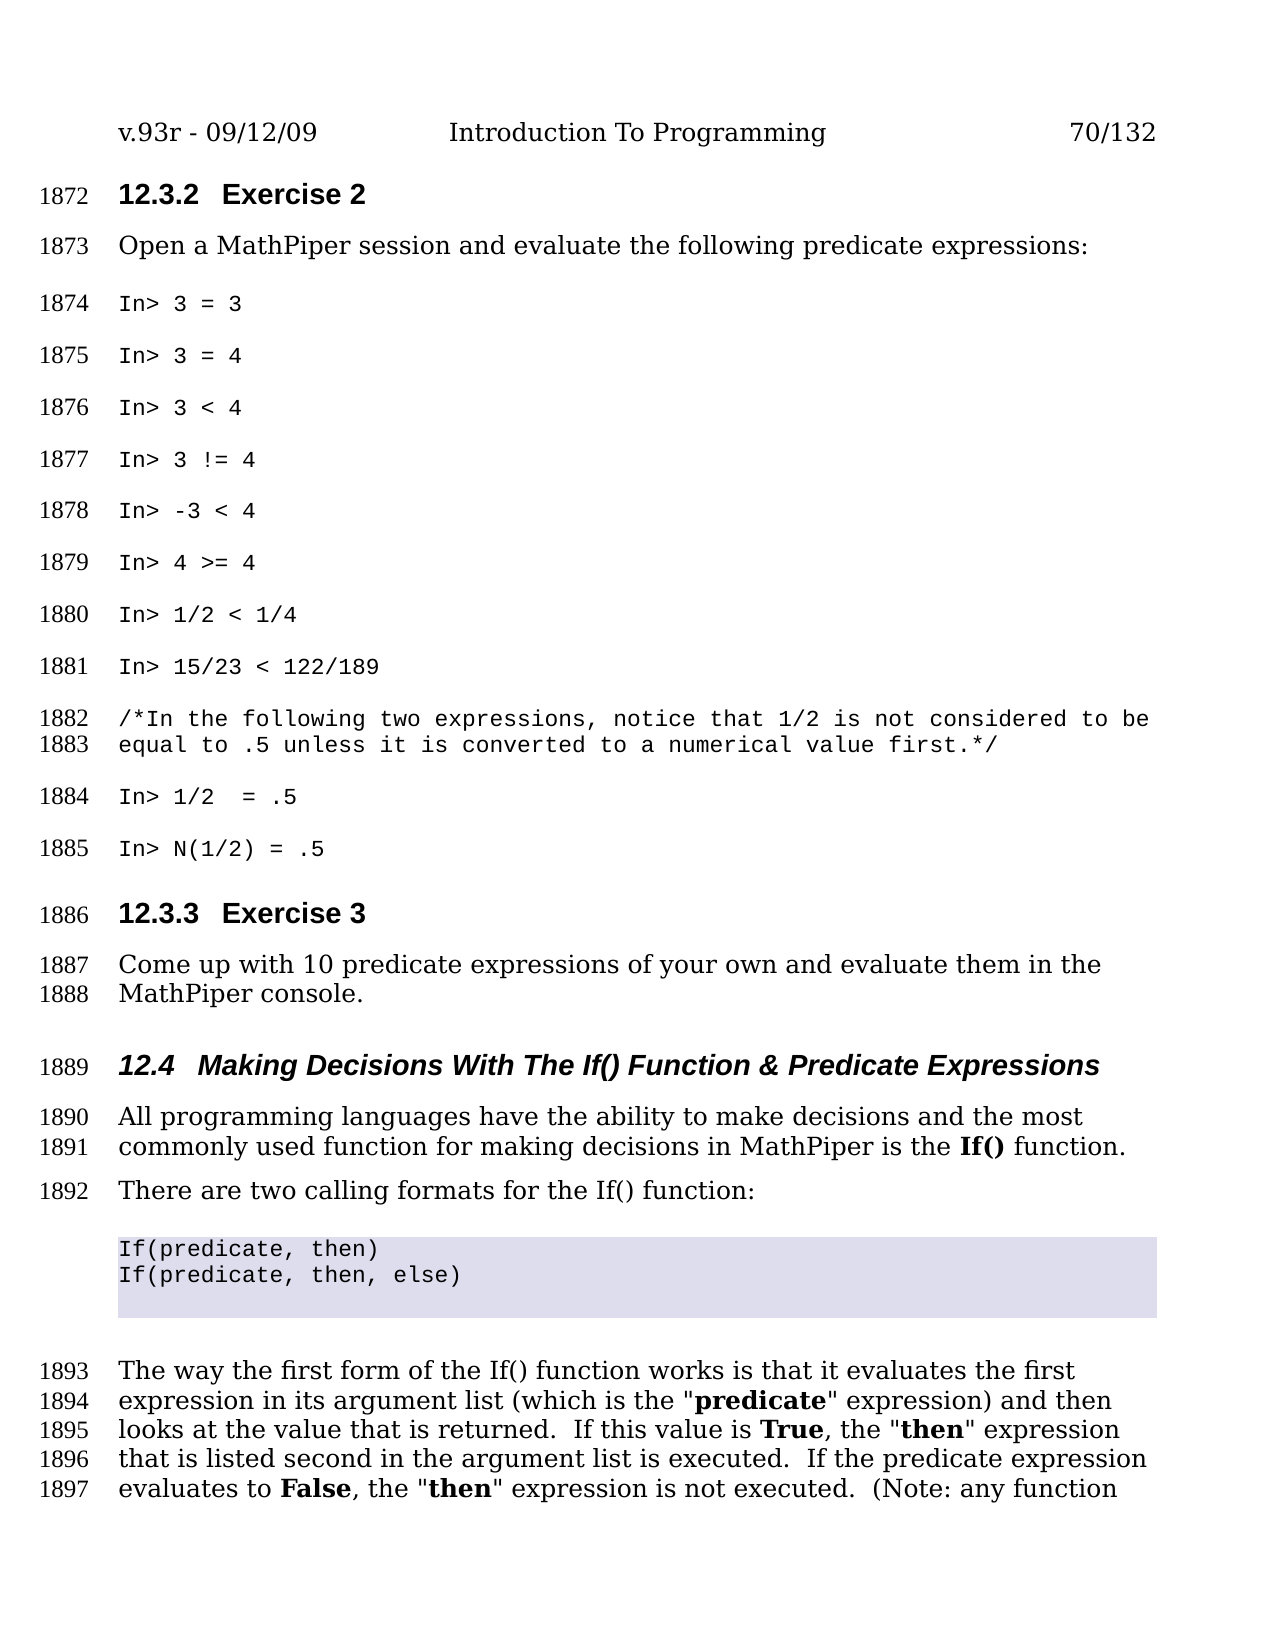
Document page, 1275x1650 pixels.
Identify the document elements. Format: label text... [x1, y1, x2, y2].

subtitle Exercise 3 [118, 896, 1157, 929]
text In> 4 >= 4 [118, 552, 1157, 578]
text The way the first form of the If() function works is that it evaluates the first expression in its argument list (which is the "predicate" expression) and then looks at the value that is returned. If this value is True, the "then" expression that is listed second in the argument list is executed. If the predicate expression evaluates to False, the "then" expression is not executed. (Note: any function [118, 1357, 1157, 1503]
text /*In the following two expressions, notice that 1/2 is not considered to be equal to .5 unless it is converted to a numerical value first.*/ [118, 707, 1157, 759]
text In> 1/2 < 1/4 [118, 604, 1157, 629]
text In> 3 != 4 [118, 448, 1157, 474]
text In> 15/23 < 122/189 [118, 656, 1157, 681]
text Open a MathPiper session and evaluate the following predicate expressions: [118, 231, 1157, 260]
text In> 1/2 = .5 [118, 785, 1157, 811]
text In> 3 = 3 [118, 292, 1157, 318]
text In> 3 < 4 [118, 396, 1157, 422]
table_header If(predicate, then) If(predicate, then, else) [118, 1237, 1157, 1318]
subtitle Making Decisions With The If() Function & Predicate Expressions [118, 1048, 1157, 1081]
text All programming languages have the ability to make decisions and the most commonly used function for making decisions in MathPiper is the If() function. [118, 1102, 1157, 1161]
text In> -3 < 4 [118, 500, 1157, 526]
text In> N(1/2) = .5 [118, 837, 1157, 863]
text In> 3 = 4 [118, 344, 1157, 370]
subtitle Exercise 2 [118, 177, 1157, 210]
text Come up with 10 predicate expressions of your own and evaluate them in the MathPiper console. [118, 951, 1157, 1009]
text There are two calling formats for the If() function: [118, 1176, 1157, 1205]
